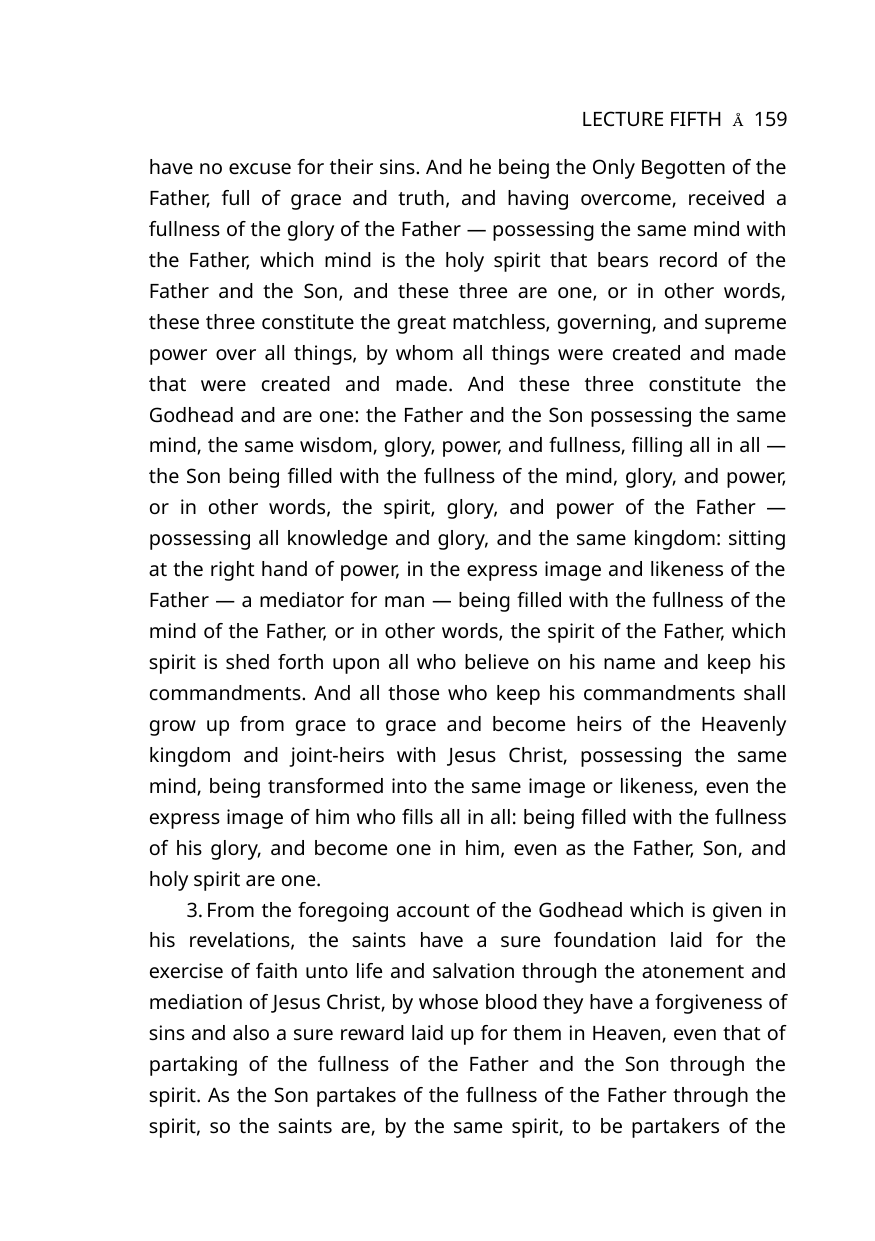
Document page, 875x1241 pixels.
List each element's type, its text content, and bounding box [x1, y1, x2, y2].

text have no excuse for their sins. And he being the Only Begotten of the Father, full of grace and truth, and having overcome, received a fullness of the glory of the Father — possessing the same mind with the Father, which mind is the holy spirit that bears record of the Father and the Son, and these three are one, or in other words, these three constitute the great matchless, governing, and supreme power over all things, by whom all things were created and made that were created and made. And these three constitute the Godhead and are one: the Father and the Son possessing the same mind, the same wisdom, glory, power, and fullness, filling all in all — the Son being filled with the fullness of the mind, glory, and power, or in other words, the spirit, glory, and power of the Father — possessing all knowledge and glory, and the same kingdom: sitting at the right hand of power, in the express image and likeness of the Father — a mediator for man — being filled with the fullness of the mind of the Father, or in other words, the spirit of the Father, which spirit is shed forth upon all who believe on his name and keep his commandments. And all those who keep his commandments shall grow up from grace to grace and become heirs of the Heavenly kingdom and joint-heirs with Jesus Christ, possessing the same mind, being transformed into the same image or likeness, even the express image of him who fills all in all: being filled with the fullness of his glory, and become one in him, even as the Father, Son, and holy spirit are one. [149, 153, 787, 892]
text 3. From the foregoing account of the Godhead which is given in his revelations, the saints have a sure foundation laid for the exercise of faith unto life and salvation through the atonement and mediation of Jesus Christ, by whose blood they have a forgiveness of sins and also a sure reward laid up for them in Heaven, even that of partaking of the fullness of the Father and the Son through the spirit. As the Son partakes of the fullness of the Father through the spirit, so the saints are, by the same spirit, to be partakers of the [149, 896, 787, 1139]
